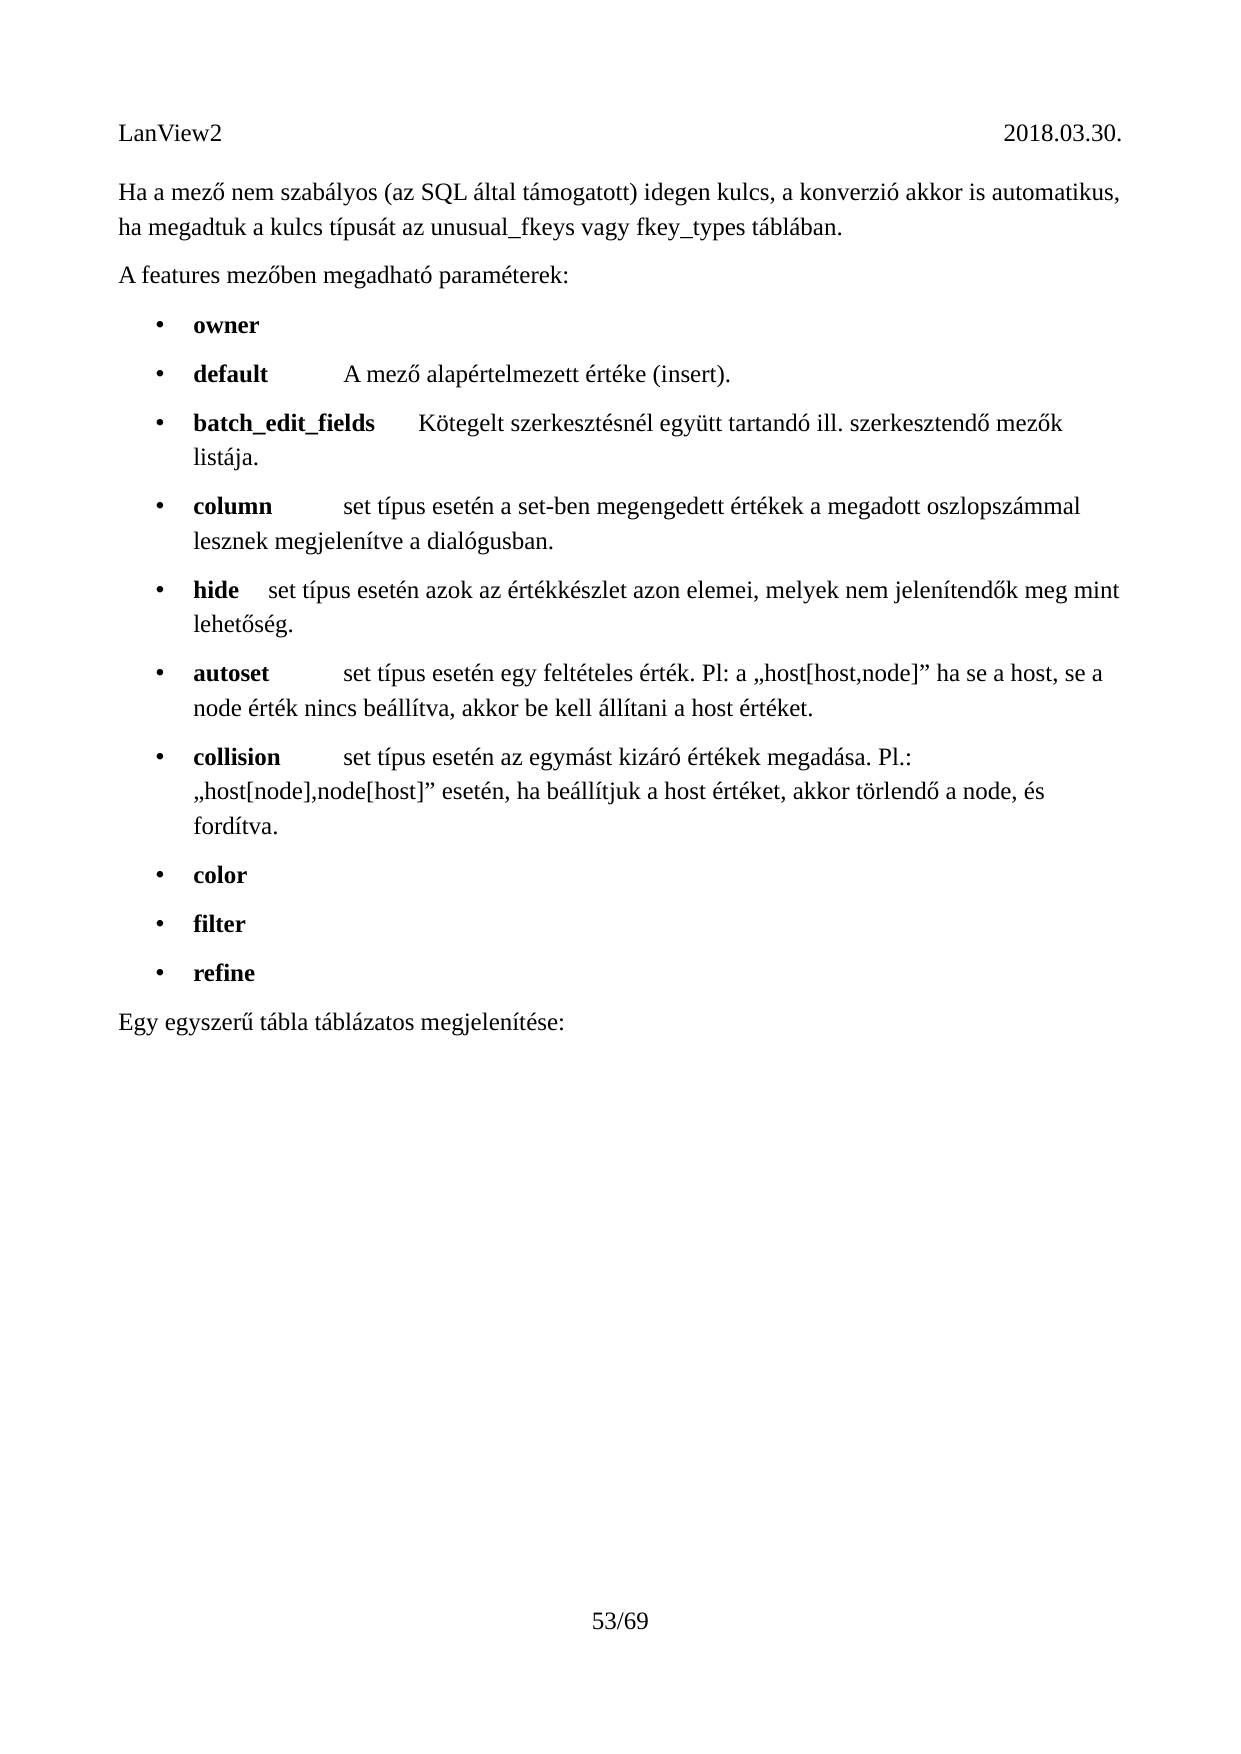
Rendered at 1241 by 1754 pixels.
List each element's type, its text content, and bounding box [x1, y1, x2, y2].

text A features mezőben megadható paraméterek: [118, 261, 1122, 289]
text Egy egyszerű tábla táblázatos megjelenítése: [118, 1007, 1122, 1036]
list column set típus esetén a set-ben megengedett értékek a megadott oszlopszámmal lesznek megjelenítve a dialógusban. [156, 491, 1122, 554]
list hide set típus esetén azok az értékkészlet azon elemei, melyek nem jelenítendők meg mint lehetőség. [156, 575, 1122, 638]
list refine [156, 958, 1122, 987]
list batch_edit_fields Kötegelt szerkesztésnél együtt tartandó ill. szerkesztendő mezők listája. [156, 408, 1122, 471]
list owner [156, 310, 1122, 338]
text Ha a mező nem szabályos (az SQL által támogatott) idegen kulcs, a konverzió akkor is automatikus, ha megadtuk a kulcs típusát az unusual_fkeys vagy fkey_types táblában. [118, 177, 1122, 240]
list collision set típus esetén az egymást kizáró értékek megadása. Pl.: „host[node],node[host]” esetén, ha beállítjuk a host értéket, akkor törlendő a node, és fordítva. [156, 742, 1122, 840]
list filter [156, 909, 1122, 938]
list color [156, 860, 1122, 889]
list default A mező alapértelmezett értéke (insert). [156, 359, 1122, 387]
list autoset set típus esetén egy feltételes érték. Pl: a „host[host,node]” ha se a host, se a node érték nincs beállítva, akkor be kell állítani a host értéket. [156, 658, 1122, 722]
